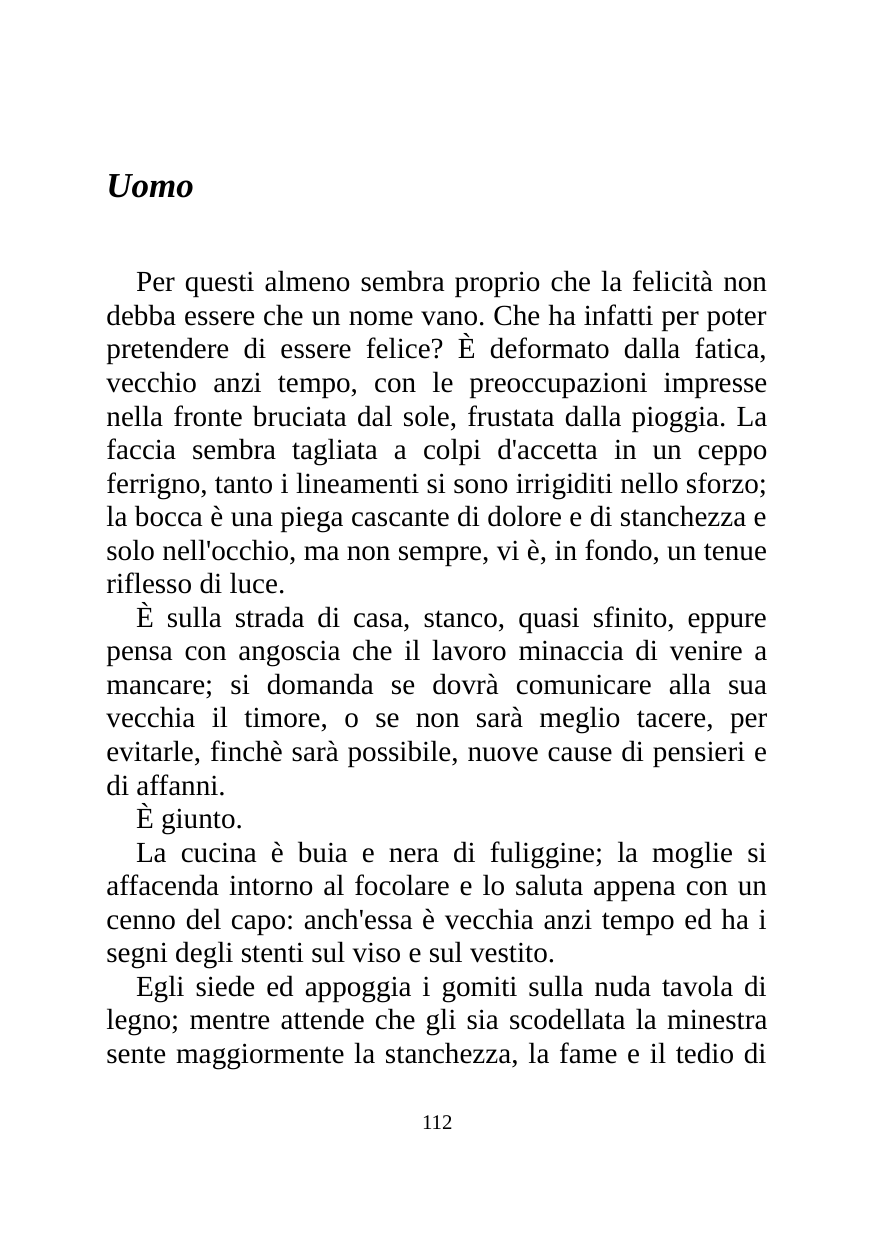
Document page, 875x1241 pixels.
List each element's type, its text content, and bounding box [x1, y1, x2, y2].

text È giunto. [106, 801, 768, 835]
text Egli siede ed appoggia i gomiti sulla nuda tavola di legno; mentre attende che gli sia scodellata la minestra sente maggiormente la stanchezza, la fame e il tedio di [106, 969, 768, 1069]
text È sulla strada di casa, stanco, quasi sfinito, eppure pensa con angoscia che il lavoro minaccia di venire a mancare; si domanda se dovrà comunicare alla sua vecchia il timore, o se non sarà meglio tacere, per evitarle, finchè sarà possibile, nuove cause di pensieri e di affanni. [106, 600, 768, 801]
text Per questi almeno sembra proprio che la felicità non debba essere che un nome vano. Che ha infatti per poter pretendere di essere felice? È deformato dalla fatica, vecchio anzi tempo, con le preoccupazioni impresse nella fronte bruciata dal sole, frustata dalla pioggia. La faccia sembra tagliata a colpi d'accetta in un ceppo ferrigno, tanto i lineamenti si sono irrigiditi nello sforzo; la bocca è una piega cascante di dolore e di stanchezza e solo nell'occhio, ma non sempre, vi è, in fondo, un tenue riflesso di luce. [106, 264, 768, 600]
subtitle Uomo [106, 165, 768, 206]
text La cucina è buia e nera di fuliggine; la moglie si affacenda intorno al focolare e lo saluta appena con un cenno del capo: anch'essa è vecchia anzi tempo ed ha i segni degli stenti sul viso e sul vestito. [106, 835, 768, 969]
